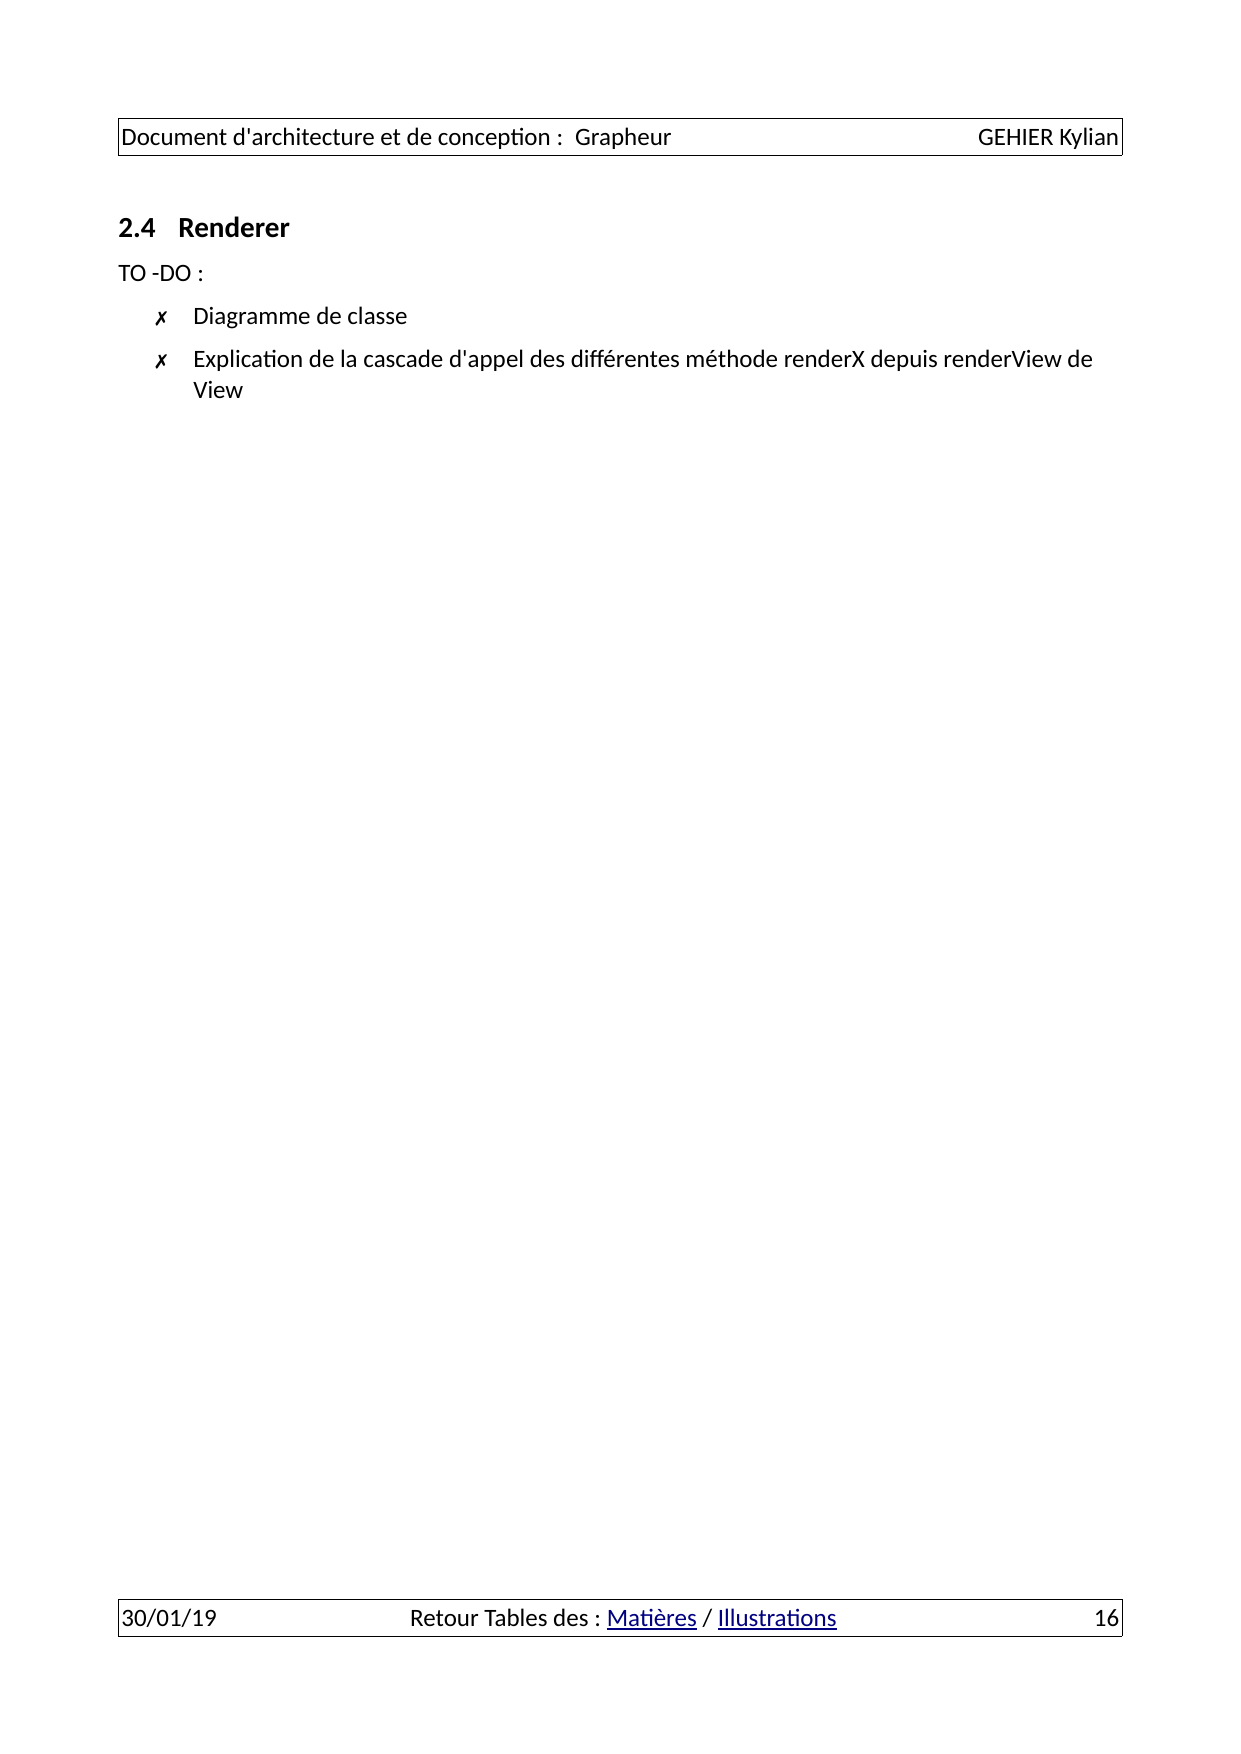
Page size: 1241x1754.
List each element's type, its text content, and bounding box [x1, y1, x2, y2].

text TO -DO : [118, 257, 1122, 288]
list Diagramme de classe [156, 300, 1122, 331]
list Explication de la cascade d'appel des différentes méthode renderX depuis renderView de View [156, 343, 1122, 404]
subtitle 2.4 Renderer [118, 209, 1122, 245]
